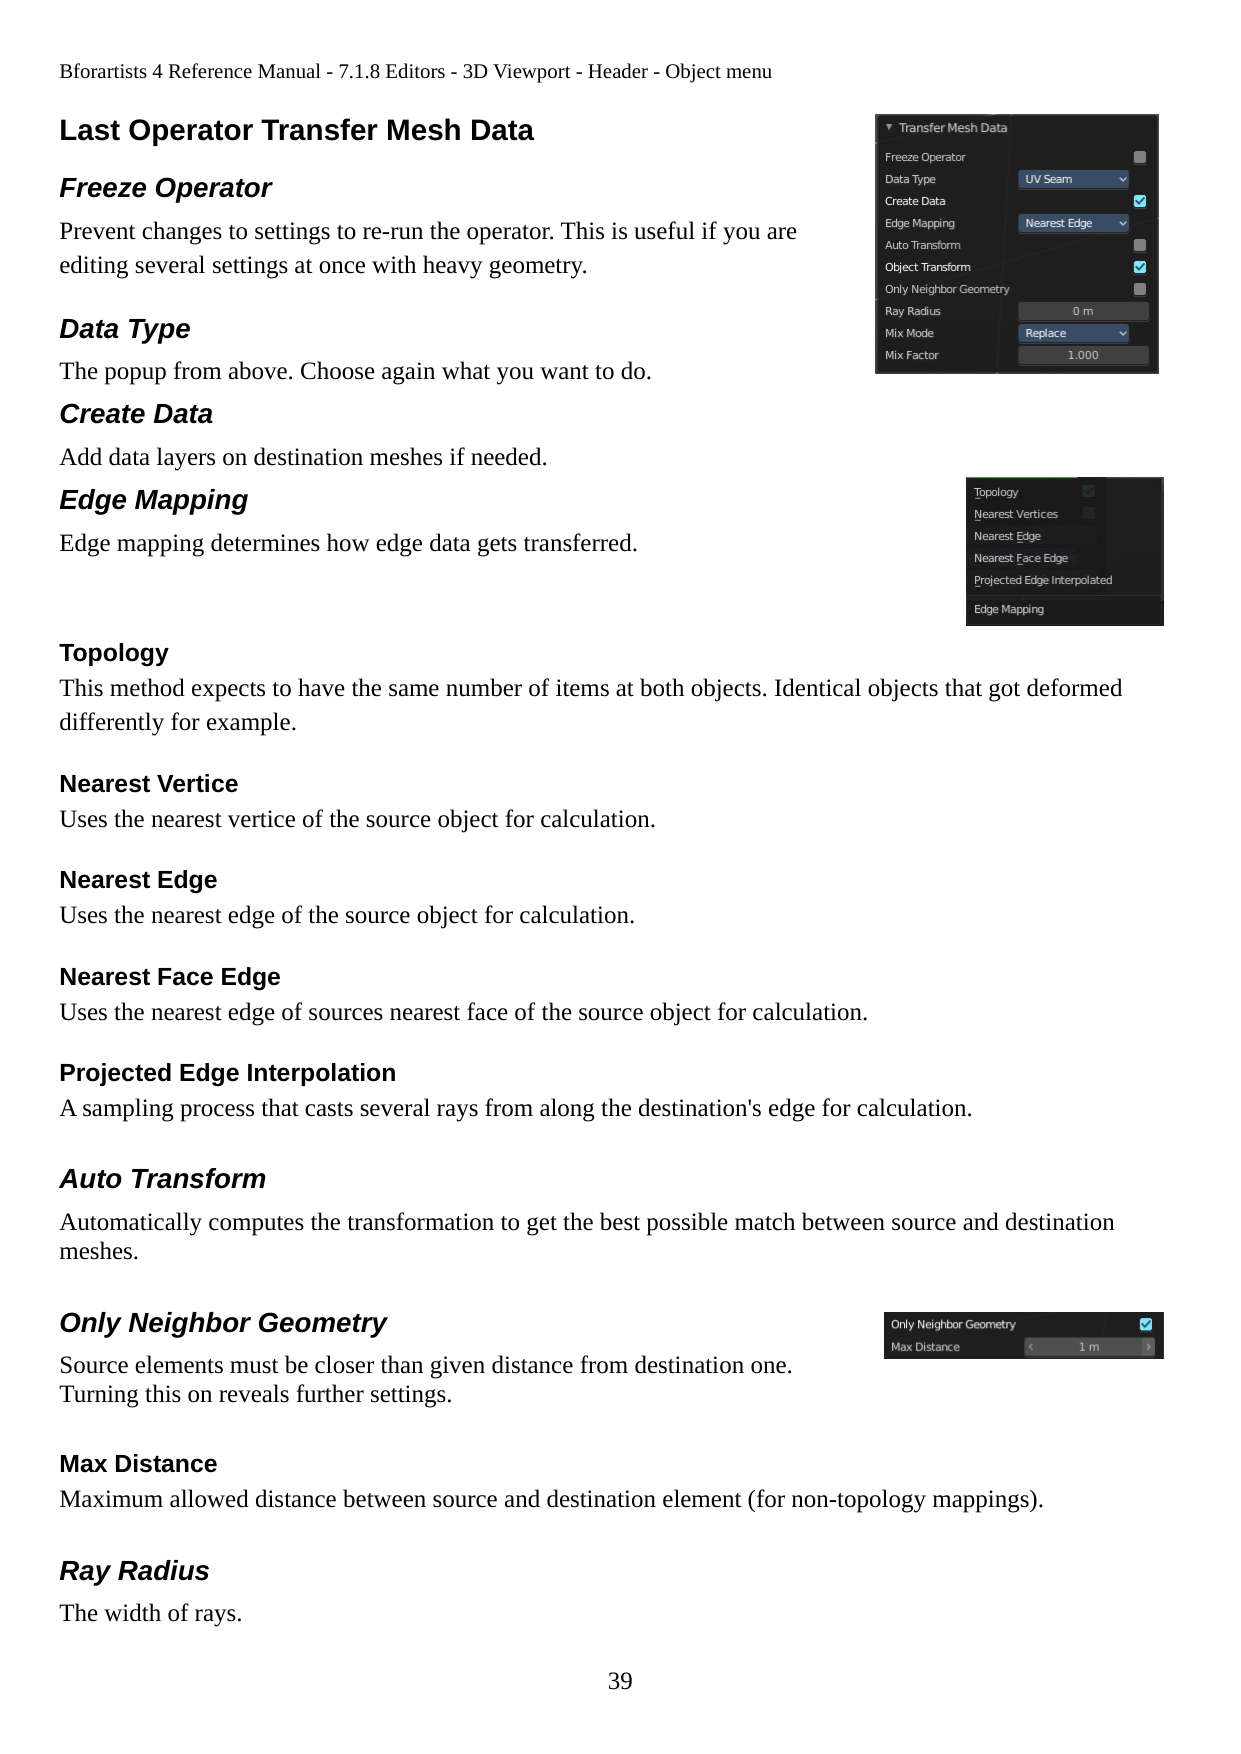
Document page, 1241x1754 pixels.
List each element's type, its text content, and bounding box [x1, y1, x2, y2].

subtitle Create Data [59, 398, 1181, 429]
subtitle Nearest Vertice [59, 769, 1181, 798]
subtitle Freeze Operator [59, 172, 875, 203]
picture [884, 1312, 1164, 1359]
subtitle Last Operator Transfer Mesh Data [59, 113, 1181, 147]
text The popup from above. Choose again what you want to do. [59, 356, 1181, 385]
subtitle [1164, 483, 1181, 515]
text Automatically computes the transformation to get the best possible match between source and destination meshes. [59, 1207, 1181, 1265]
text Add data layers on destination meshes if needed. [59, 442, 1181, 471]
subtitle Nearest Face Edge [59, 962, 1181, 990]
picture [966, 477, 1164, 626]
text Prevent changes to settings to re-run the operator. This is useful if you are editing several settings at once with heavy geometry. [59, 216, 875, 279]
text Edge mapping determines how edge data gets transferred. [59, 528, 966, 556]
subtitle Nearest Edge [59, 865, 1181, 894]
text This method expects to have the same number of items at both objects. Identical objects that got deformed differently for example. [59, 673, 1181, 736]
text Source elements must be closer than given distance from destination one. Turning this on reveals further settings. [59, 1350, 1181, 1408]
text A sampling process that casts several rays from along the destination's edge for calculation. [59, 1093, 1181, 1122]
subtitle Topology [59, 638, 1181, 667]
subtitle [1159, 312, 1181, 344]
text The width of rays. [59, 1598, 1181, 1627]
text Uses the nearest vertice of the source object for calculation. [59, 804, 1181, 833]
subtitle Ray Radius [59, 1554, 1181, 1586]
subtitle Auto Transform [59, 1163, 1181, 1195]
subtitle Projected Edge Interpolation [59, 1058, 1181, 1087]
picture [875, 114, 1159, 374]
text Uses the nearest edge of sources nearest face of the source object for calculation. [59, 997, 1181, 1025]
subtitle [1159, 172, 1181, 203]
subtitle Max Distance [59, 1449, 1181, 1478]
text Uses the nearest edge of the source object for calculation. [59, 900, 1181, 929]
subtitle Edge Mapping [59, 483, 966, 515]
subtitle Data Type [59, 312, 875, 344]
text Maximum allowed distance between source and destination element (for non-topology mappings). [59, 1484, 1181, 1513]
subtitle Only Neighbor Geometry [59, 1306, 1181, 1338]
